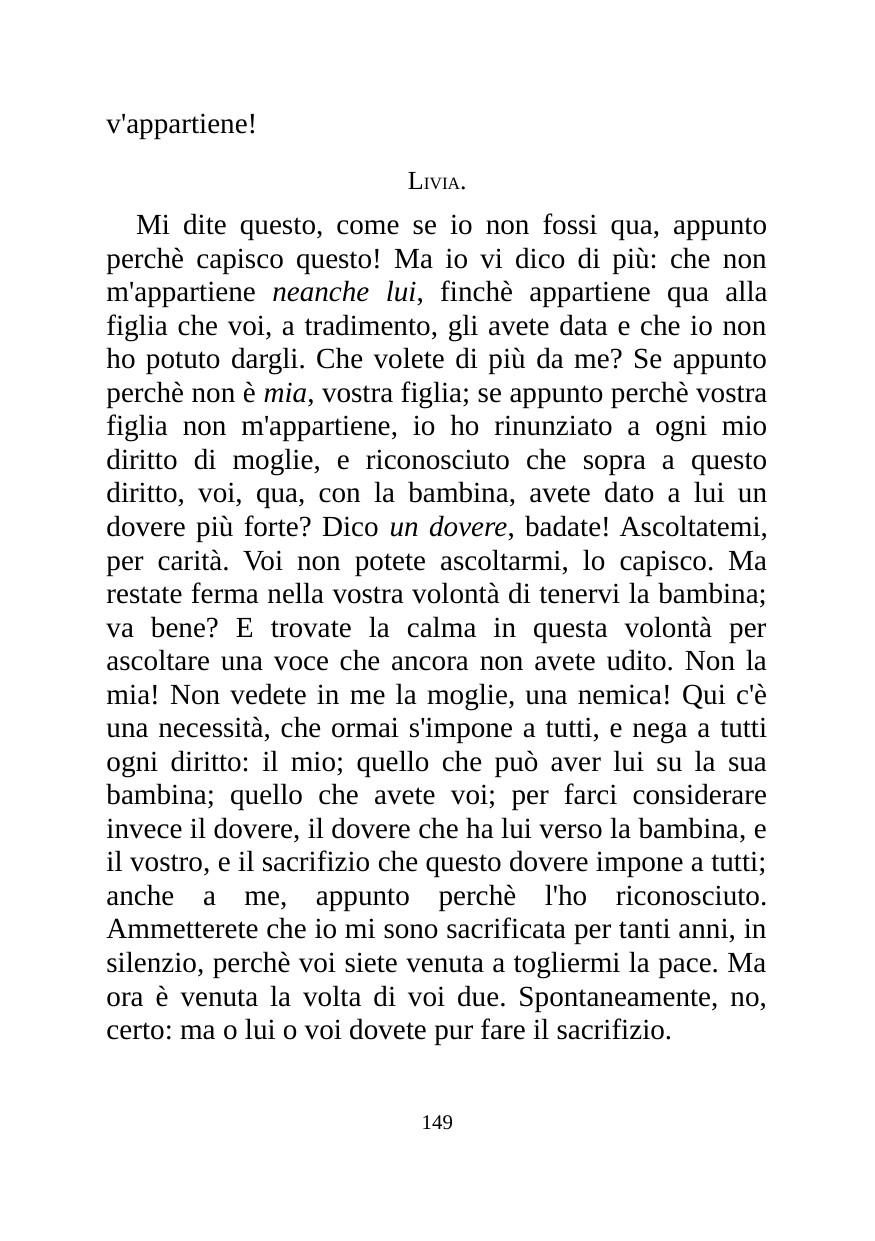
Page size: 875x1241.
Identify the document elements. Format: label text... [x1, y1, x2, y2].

text Livia. [106, 165, 768, 195]
text v'appartiene! [106, 106, 768, 140]
text Mi dite questo, come se io non fossi qua, appunto perchè capisco questo! Ma io vi dico di più: che non m'appartiene neanche lui, finchè appartiene qua alla figlia che voi, a tradimento, gli avete data e che io non ho potuto dargli. Che volete di più da me? Se appunto perchè non è mia, vostra figlia; se appunto perchè vostra figlia non m'appartiene, io ho rinunziato a ogni mio diritto di moglie, e riconosciuto che sopra a questo diritto, voi, qua, con la bambina, avete dato a lui un dovere più forte? Dico un dovere, badate! Ascoltatemi, per carità. Voi non potete ascoltarmi, lo capisco. Ma restate ferma nella vostra volontà di tenervi la bambina; va bene? E trovate la calma in questa volontà per ascoltare una voce che ancora non avete udito. Non la mia! Non vedete in me la moglie, una nemica! Qui c'è una necessità, che ormai s'impone a tutti, e nega a tutti ogni diritto: il mio; quello che può aver lui su la sua bambina; quello che avete voi; per farci considerare invece il dovere, il dovere che ha lui verso la bambina, e il vostro, e il sacrifizio che questo dovere impone a tutti; anche a me, appunto perchè l'ho riconosciuto. Ammetterete che io mi sono sacrificata per tanti anni, in silenzio, perchè voi siete venuta a togliermi la pace. Ma ora è venuta la volta di voi due. Spontaneamente, no, certo: ma o lui o voi dovete pur fare il sacrifizio. [106, 207, 768, 1046]
